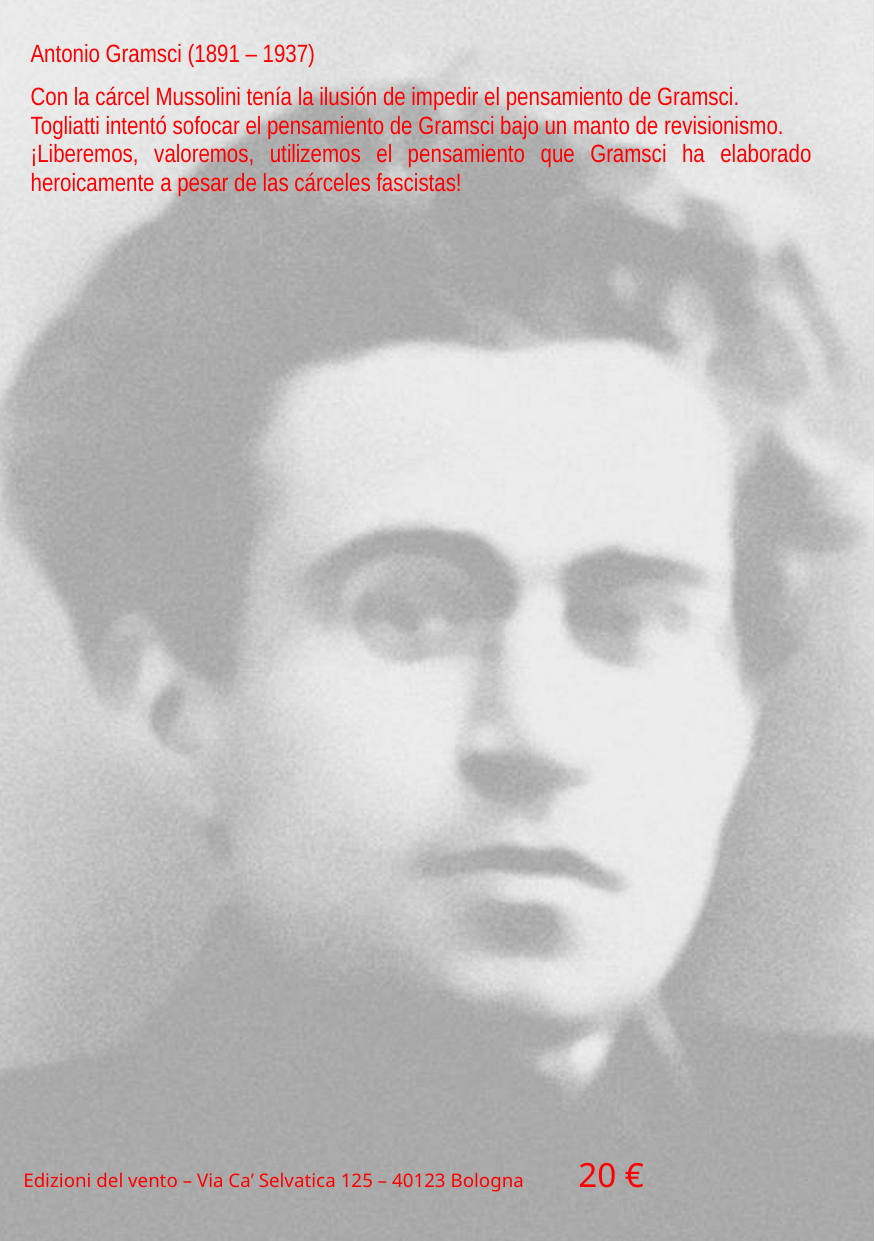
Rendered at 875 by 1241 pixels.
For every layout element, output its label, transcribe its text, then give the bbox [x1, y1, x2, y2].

text Con la cárcel Mussolini tenía la ilusión de impedir el pensamiento de Gramsci. [30, 82, 813, 111]
text ¡Liberemos, valoremos, utilizemos el pensamiento que Gramsci ha elaborado heroicamente a pesar de las cárceles fascistas! [30, 139, 813, 197]
text Edizioni del vento – Via Ca’ Selvatica 125 – 40123 Bologna 20 € [18, 1152, 838, 1197]
text Togliatti intentó sofocar el pensamiento de Gramsci bajo un manto de revisionismo. [30, 111, 813, 139]
text Antonio Gramsci (1891 – 1937) [30, 39, 813, 68]
picture [0, 0, 874, 1241]
